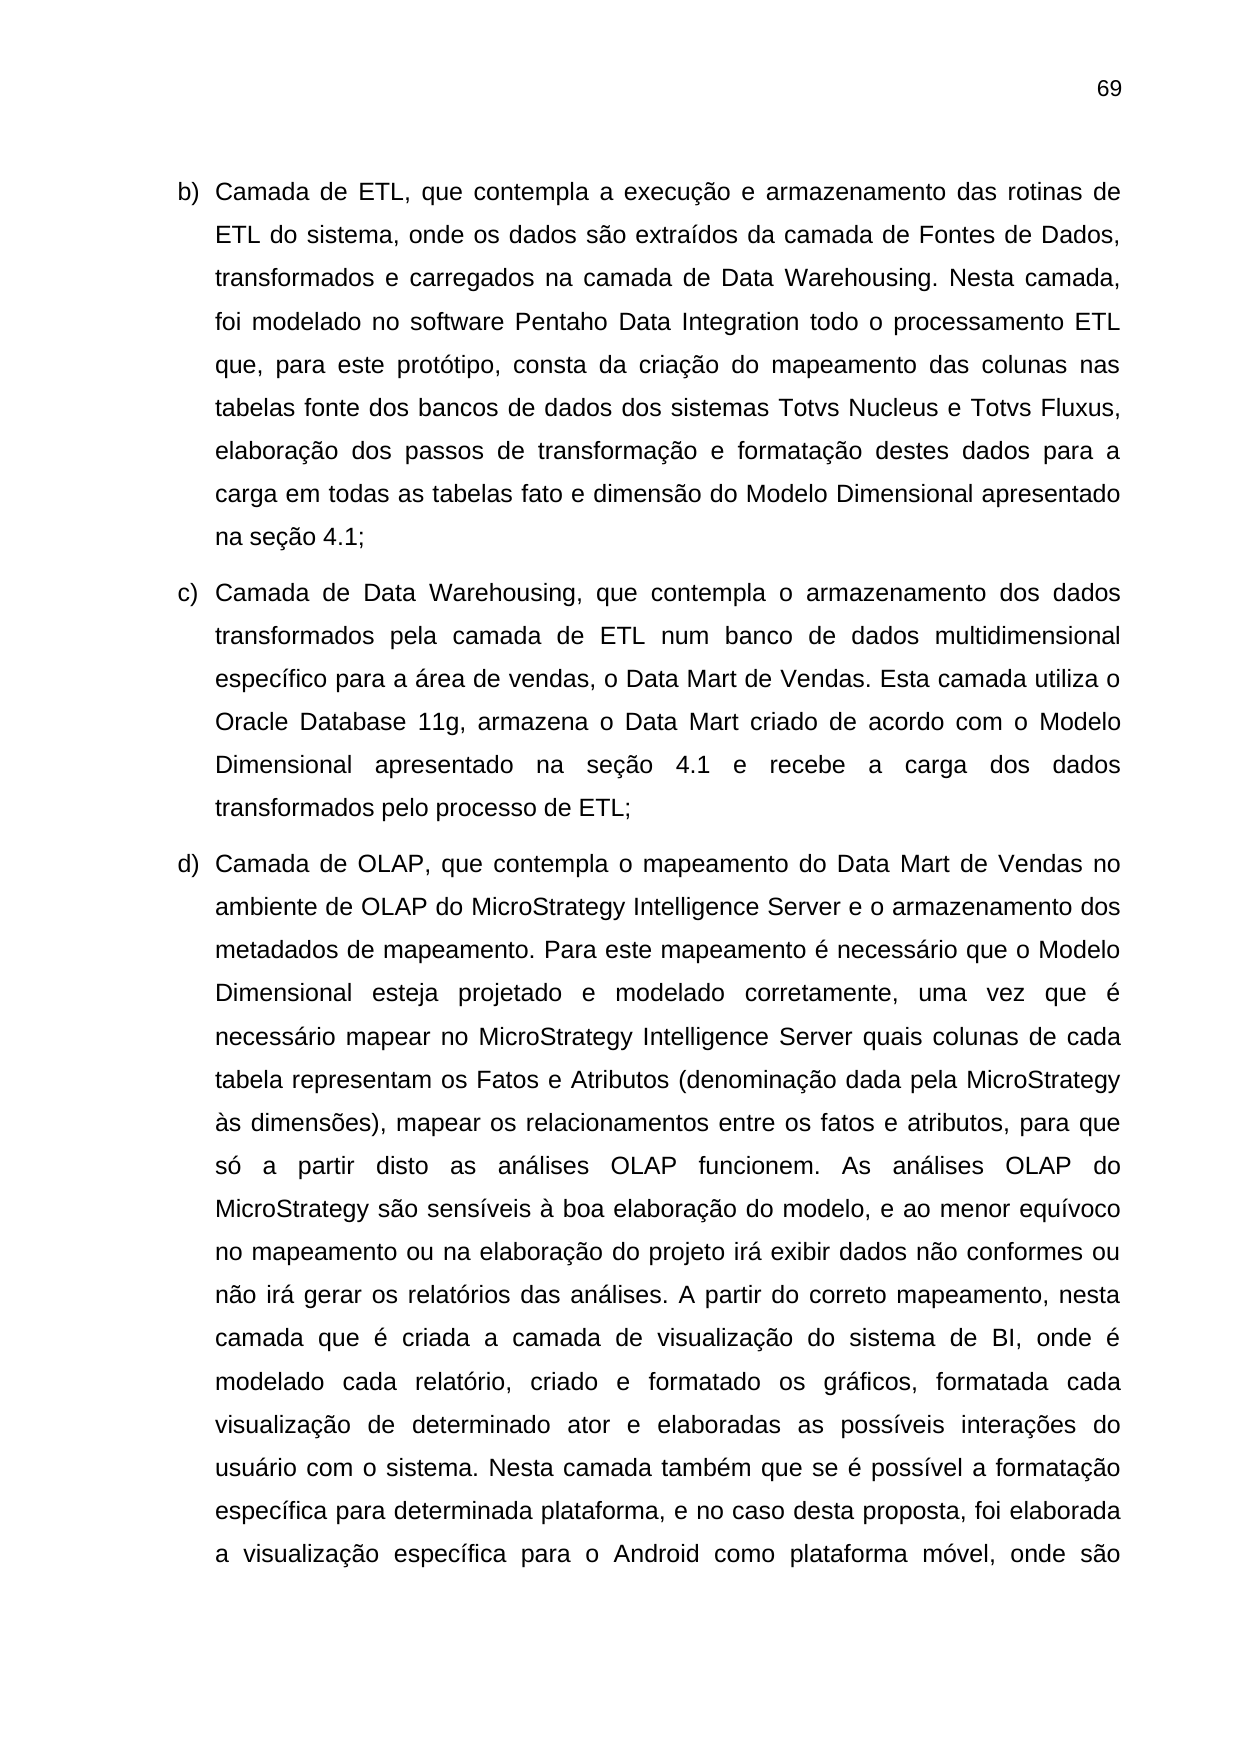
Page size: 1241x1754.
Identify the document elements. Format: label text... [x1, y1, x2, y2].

list Camada de ETL, que contempla a execução e armazenamento das rotinas de ETL do sistema, onde os dados são extraídos da camada de Fontes de Dados, transformados e carregados na camada de Data Warehousing. Nesta camada, foi modelado no software Pentaho Data Integration todo o processamento ETL que, para este protótipo, consta da criação do mapeamento das colunas nas tabelas fonte dos bancos de dados dos sistemas Totvs Nucleus e Totvs Fluxus, elaboração dos passos de transformação e formatação destes dados para a carga em todas as tabelas fato e dimensão do Modelo Dimensional apresentado na seção 4.1; [177, 177, 1122, 551]
list Camada de OLAP, que contempla o mapeamento do Data Mart de Vendas no ambiente de OLAP do MicroStrategy Intelligence Server e o armazenamento dos metadados de mapeamento. Para este mapeamento é necessário que o Modelo Dimensional esteja projetado e modelado corretamente, uma vez que é necessário mapear no MicroStrategy Intelligence Server quais colunas de cada tabela representam os Fatos e Atributos (denominação dada pela MicroStrategy às dimensões), mapear os relacionamentos entre os fatos e atributos, para que só a partir disto as análises OLAP funcionem. As análises OLAP do MicroStrategy são sensíveis à boa elaboração do modelo, e ao menor equívoco no mapeamento ou na elaboração do projeto irá exibir dados não conformes ou não irá gerar os relatórios das análises. A partir do correto mapeamento, nesta camada que é criada a camada de visualização do sistema de BI, onde é modelado cada relatório, criado e formatado os gráficos, formatada cada visualização de determinado ator e elaboradas as possíveis interações do usuário com o sistema. Nesta camada também que se é possível a formatação específica para determinada plataforma, e no caso desta proposta, foi elaborada a visualização específica para o Android como plataforma móvel, onde são [177, 849, 1122, 1568]
list Camada de Data Warehousing, que contempla o armazenamento dos dados transformados pela camada de ETL num banco de dados multidimensional específico para a área de vendas, o Data Mart de Vendas. Esta camada utiliza o Oracle Database 11g, armazena o Data Mart criado de acordo com o Modelo Dimensional apresentado na seção 4.1 e recebe a carga dos dados transformados pelo processo de ETL; [177, 578, 1122, 822]
